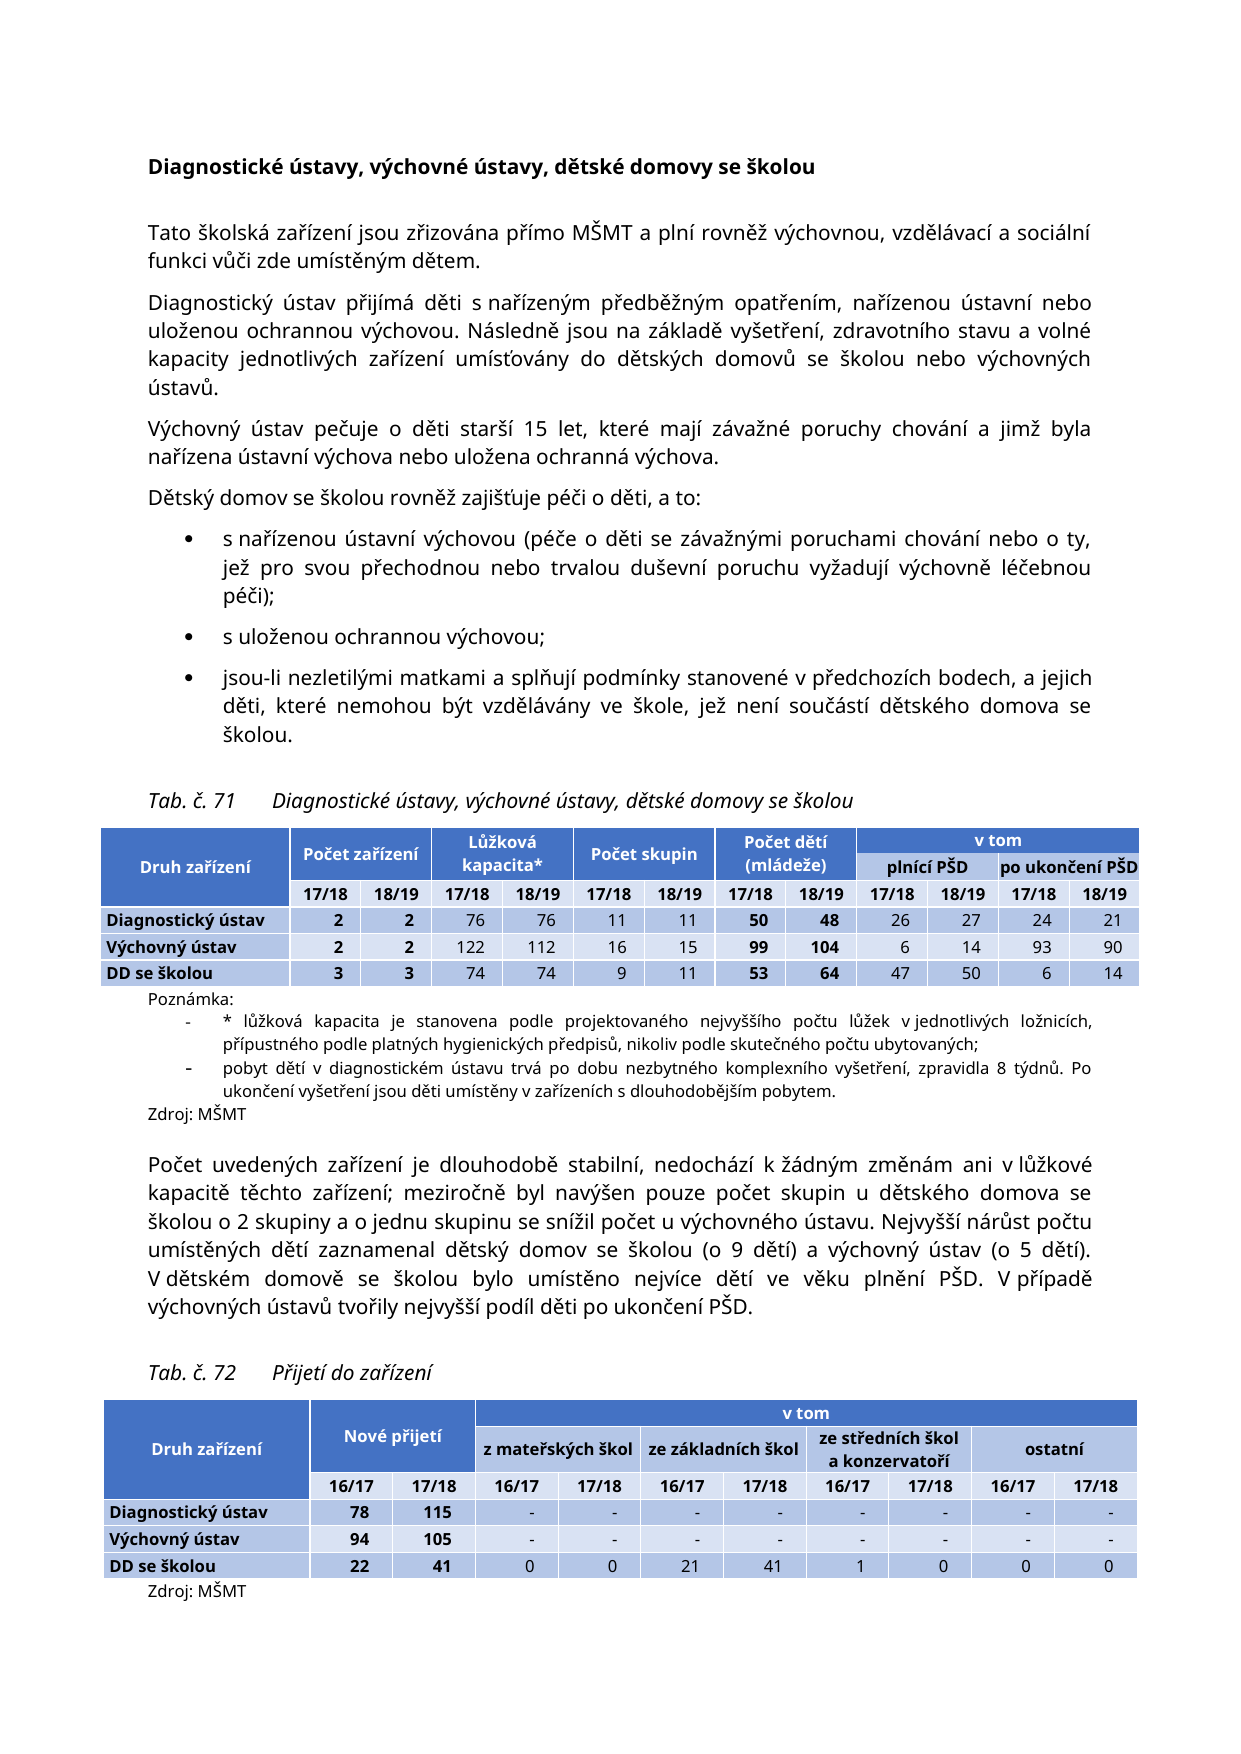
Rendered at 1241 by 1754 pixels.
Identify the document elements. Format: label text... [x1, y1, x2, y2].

table_cell - [724, 1500, 806, 1525]
table_cell 50 [716, 908, 785, 933]
text Tato školská zařízení jsou zřizována přímo MŠMT a plní rovněž výchovnou, vzdělávací a sociální funkci vůči zde umístěným dětem. [148, 218, 1092, 275]
table_cell 2 [361, 934, 431, 959]
table_cell 122 [432, 934, 502, 959]
list * lůžková kapacita je stanovena podle projektovaného nejvyššího počtu lůžek v jednotlivých ložnicích, přípustného podle platných hygienických předpisů, nikoliv podle skutečného počtu ubytovaných; [185, 1010, 1092, 1055]
table_cell 17/18 [716, 881, 785, 906]
table_cell 115 [393, 1500, 475, 1525]
table_cell 21 [641, 1553, 723, 1578]
table_cell 0 [972, 1553, 1054, 1578]
table_cell 17/18 [1055, 1473, 1137, 1499]
table_cell 74 [432, 961, 502, 986]
text Diagnostické ústavy, výchovné ústavy, dětské domovy se školou [148, 152, 1092, 181]
table_cell 105 [393, 1526, 475, 1552]
table_cell 17/18 [559, 1473, 640, 1499]
table_cell ze středních škol a konzervatoří [807, 1427, 971, 1472]
table_cell 11 [645, 961, 714, 986]
table_cell 90 [1070, 934, 1139, 959]
table_cell Diagnostický ústav [101, 908, 289, 933]
table_header v tom [476, 1400, 1137, 1426]
table_cell 0 [476, 1553, 558, 1578]
text Poznámka: [148, 987, 1092, 1010]
table_header v tom [857, 828, 1139, 853]
table_cell - [889, 1526, 971, 1552]
table_cell 21 [1070, 908, 1139, 933]
table_cell 18/19 [503, 881, 573, 906]
table_cell 18/19 [786, 881, 856, 906]
table_cell 17/18 [889, 1473, 971, 1499]
table_cell - [641, 1526, 723, 1552]
table_cell 17/18 [291, 881, 360, 906]
table_cell 16/17 [641, 1473, 723, 1499]
table_cell 78 [311, 1500, 392, 1525]
table_cell 99 [716, 934, 785, 959]
list jsou-li nezletilými matkami a splňují podmínky stanovené v předchozích bodech, a jejich děti, které nemohou být vzdělávány ve škole, jež není součástí dětského domova se školou. [185, 663, 1092, 748]
table_cell - [1055, 1500, 1137, 1525]
table_header Počet dětí (mládeže) [716, 828, 856, 880]
table_cell 18/19 [645, 881, 714, 906]
table_cell 3 [361, 961, 431, 986]
table_cell 104 [786, 934, 856, 959]
table_cell 26 [857, 908, 927, 933]
table_cell 24 [999, 908, 1069, 933]
table_cell 6 [857, 934, 927, 959]
table_cell - [559, 1526, 640, 1552]
table_cell - [972, 1526, 1054, 1552]
table_cell 47 [857, 961, 927, 986]
table_cell - [724, 1526, 806, 1552]
table_cell 74 [503, 961, 573, 986]
table_cell 0 [889, 1553, 971, 1578]
table_cell 17/18 [724, 1473, 806, 1499]
table_cell ostatní [972, 1427, 1137, 1472]
table_cell DD se školou [101, 961, 289, 986]
table_header Nové přijetí [311, 1400, 475, 1472]
table_cell Výchovný ústav [101, 934, 289, 959]
table_header Druh zařízení [104, 1400, 309, 1499]
table_cell 14 [928, 934, 998, 959]
table_cell - [641, 1500, 723, 1525]
table_cell - [889, 1500, 971, 1525]
table_cell 64 [786, 961, 856, 986]
table_cell ze základních škol [641, 1427, 806, 1472]
table_cell 16/17 [311, 1473, 392, 1499]
list s nařízenou ústavní výchovou (péče o děti se závažnými poruchami chování nebo o ty, jež pro svou přechodnou nebo trvalou duševní poruchu vyžadují výchovně léčebnou péči); [185, 524, 1092, 609]
table_cell 41 [724, 1553, 806, 1578]
table_cell 94 [311, 1526, 392, 1552]
table_cell 6 [999, 961, 1069, 986]
table_cell plnící PŠD [857, 853, 998, 880]
table_cell z mateřských škol [476, 1427, 640, 1472]
table_cell 14 [1070, 961, 1139, 986]
table_cell 50 [928, 961, 998, 986]
table_cell 17/18 [393, 1473, 475, 1499]
list Diagnostické ústavy, výchovné ústavy, dětské domovy se školou [148, 786, 1092, 814]
table_cell 2 [361, 908, 431, 933]
table_cell 16 [574, 934, 644, 959]
text Výchovný ústav pečuje o děti starší 15 let, které mají závažné poruchy chování a jimž byla nařízena ústavní výchova nebo uložena ochranná výchova. [148, 414, 1092, 471]
table_cell - [972, 1500, 1054, 1525]
table_cell 9 [574, 961, 644, 986]
table_cell 2 [291, 934, 360, 959]
table_cell Diagnostický ústav [104, 1500, 309, 1525]
table_header Druh zařízení [101, 828, 289, 906]
table_cell 11 [574, 908, 644, 933]
table_header Lůžková kapacita* [432, 828, 573, 880]
table_cell 16/17 [476, 1473, 558, 1499]
table_cell 48 [786, 908, 856, 933]
table_cell 17/18 [574, 881, 644, 906]
text Zdroj: MŠMT [148, 1102, 1092, 1125]
table_cell 17/18 [999, 881, 1069, 906]
table_cell Výchovný ústav [104, 1526, 309, 1552]
text Zdroj: MŠMT [148, 1579, 1092, 1602]
table_cell - [807, 1526, 888, 1552]
table_cell 18/19 [928, 881, 998, 906]
table_cell 76 [432, 908, 502, 933]
table_cell - [1055, 1526, 1137, 1552]
table_header Počet skupin [574, 828, 714, 880]
table_cell po ukončení PŠD [999, 853, 1139, 880]
text Diagnostický ústav přijímá děti s nařízeným předběžným opatřením, nařízenou ústavní nebo uloženou ochrannou výchovou. Následně jsou na základě vyšetření, zdravotního stavu a volné kapacity jednotlivých zařízení umísťovány do dětských domovů se školou nebo výchovných ústavů. [148, 288, 1092, 401]
table_cell - [476, 1500, 558, 1525]
table_cell 22 [311, 1553, 392, 1578]
table_cell 93 [999, 934, 1069, 959]
table_cell 17/18 [432, 881, 502, 906]
table_cell 2 [291, 908, 360, 933]
table_cell 16/17 [807, 1473, 888, 1499]
table_cell 17/18 [857, 881, 927, 906]
table_cell 18/19 [1070, 881, 1139, 906]
table_header Počet zařízení [291, 828, 431, 880]
table_cell 76 [503, 908, 573, 933]
table_cell - [559, 1500, 640, 1525]
table_cell 3 [291, 961, 360, 986]
table_cell - [476, 1526, 558, 1552]
table_cell 15 [645, 934, 714, 959]
table_cell 41 [393, 1553, 475, 1578]
table_cell 27 [928, 908, 998, 933]
table_cell - [807, 1500, 888, 1525]
table_cell 112 [503, 934, 573, 959]
table_cell 0 [559, 1553, 640, 1578]
table_cell 53 [716, 961, 785, 986]
table_cell 0 [1055, 1553, 1137, 1578]
table_cell DD se školou [104, 1553, 309, 1578]
table_cell 16/17 [972, 1473, 1054, 1499]
list pobyt dětí v diagnostickém ústavu trvá po dobu nezbytného komplexního vyšetření, zpravidla 8 týdnů. Po ukončení vyšetření jsou děti umístěny v zařízeních s dlouhodobějším pobytem. [185, 1055, 1092, 1102]
list Přijetí do zařízení [148, 1358, 1092, 1387]
table_cell 11 [645, 908, 714, 933]
table_cell 1 [807, 1553, 888, 1578]
list s uloženou ochrannou výchovou; [185, 622, 1092, 650]
text Počet uvedených zařízení je dlouhodobě stabilní, nedochází k žádným změnám ani v lůžkové kapacitě těchto zařízení; meziročně byl navýšen pouze počet skupin u dětského domova se školou o 2 skupiny a o jednu skupinu se snížil počet u výchovného ústavu. Nejvyšší nárůst počtu umístěných dětí zaznamenal dětský domov se školou (o 9 dětí) a výchovný ústav (o 5 dětí). V dětském domově se školou bylo umístěno nejvíce dětí ve věku plnění PŠD. V případě výchovných ústavů tvořily nejvyšší podíl děti po ukončení PŠD. [148, 1150, 1092, 1321]
text Dětský domov se školou rovněž zajišťuje péči o děti, a to: [148, 483, 1092, 512]
table_cell 18/19 [361, 881, 431, 906]
